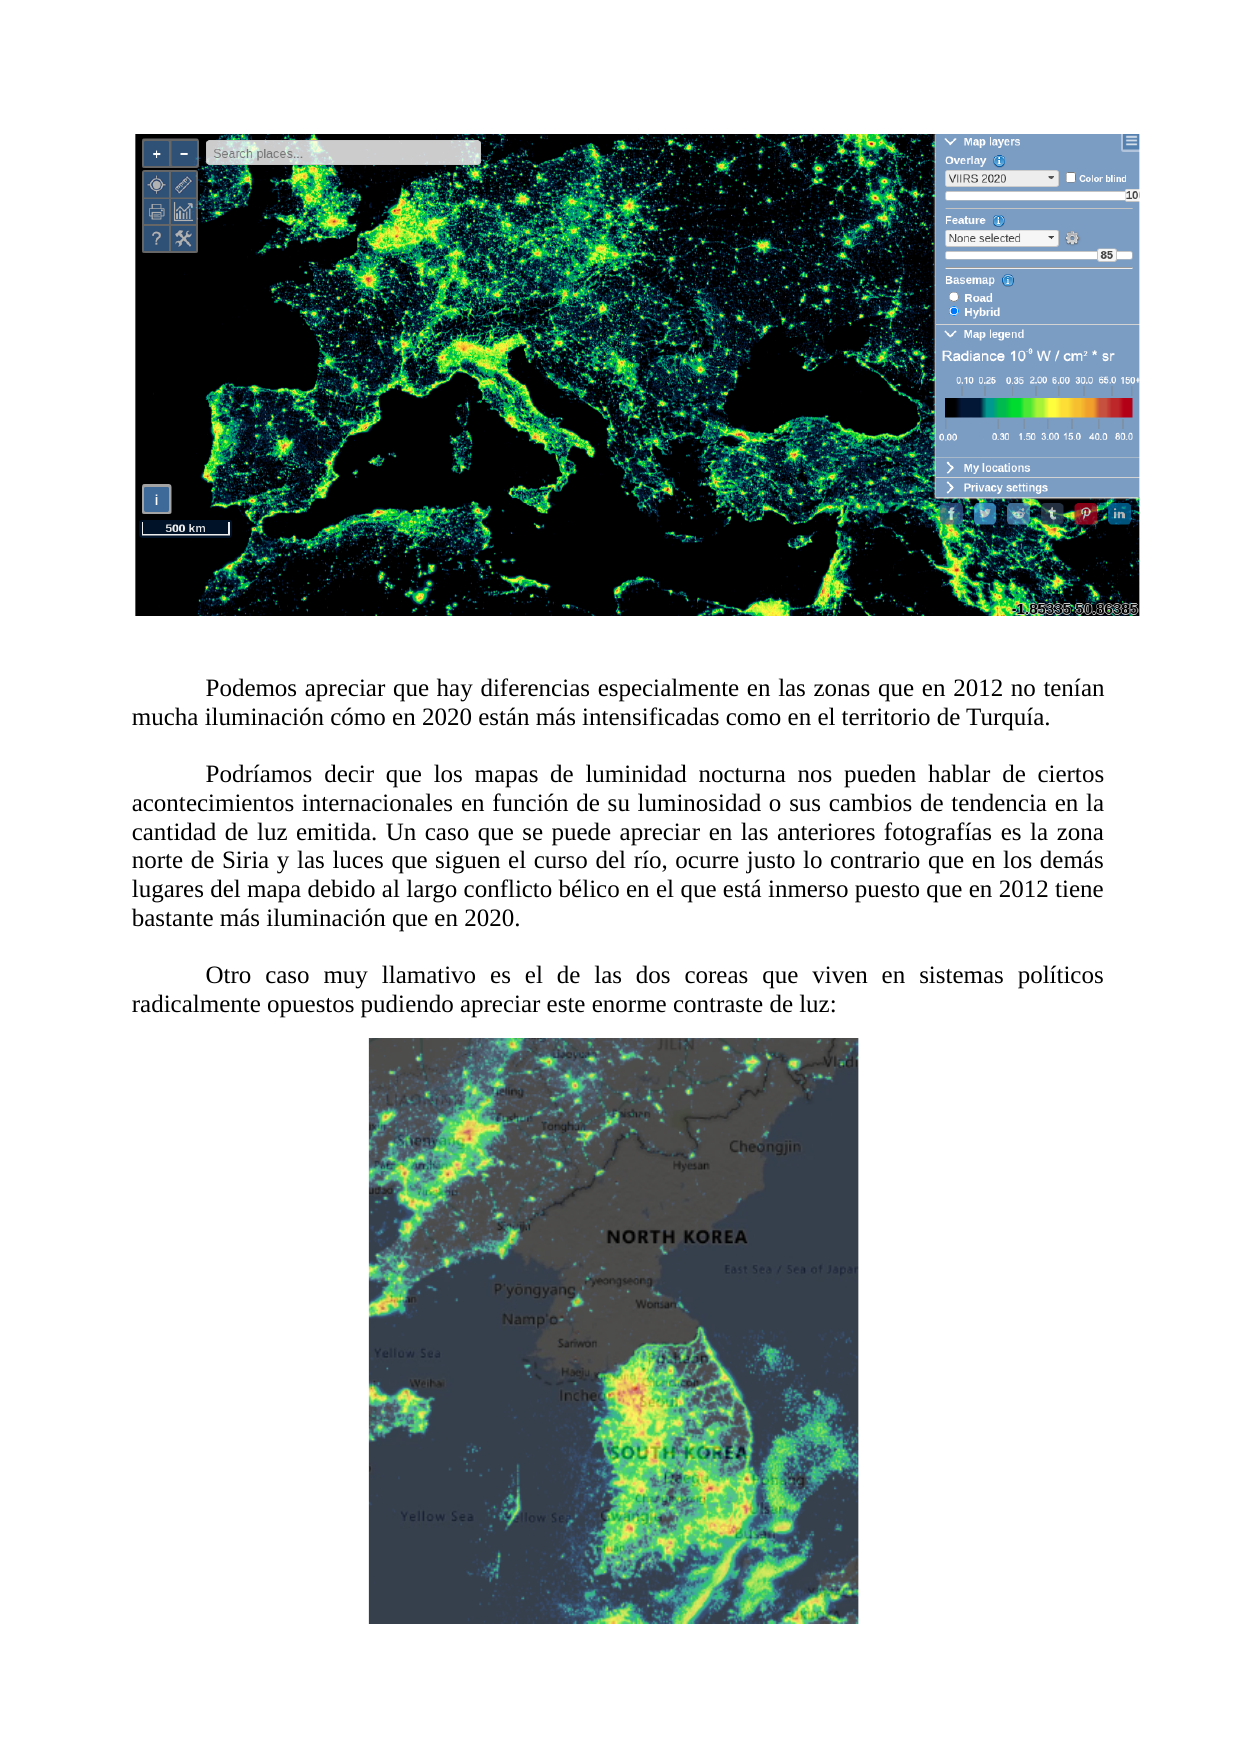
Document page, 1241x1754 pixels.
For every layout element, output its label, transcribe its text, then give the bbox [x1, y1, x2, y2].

picture [368, 1038, 859, 1624]
text Podemos apreciar que hay diferencias especialmente en las zonas que en 2012 no tenían mucha iluminación cómo en 2020 están más intensificadas como en el territorio de Turquía. [132, 673, 1106, 730]
text Otro caso muy llamativo es el de las dos coreas que viven en sistemas políticos radicalmente opuestos pudiendo apreciar este enorme contraste de luz: [132, 960, 1106, 1018]
text Podríamos decir que los mapas de luminidad nocturna nos pueden hablar de ciertos acontecimientos internacionales en función de su luminosidad o sus cambios de tendencia en la cantidad de luz emitida. Un caso que se puede apreciar en las anteriores fotografías es la zona norte de Siria y las luces que siguen el curso del río, ocurre justo lo contrario que en los demás lugares del mapa debido al largo conflicto bélico en el que está inmerso puesto que en 2012 tiene bastante más iluminación que en 2020. [132, 759, 1106, 932]
picture [135, 134, 1140, 616]
